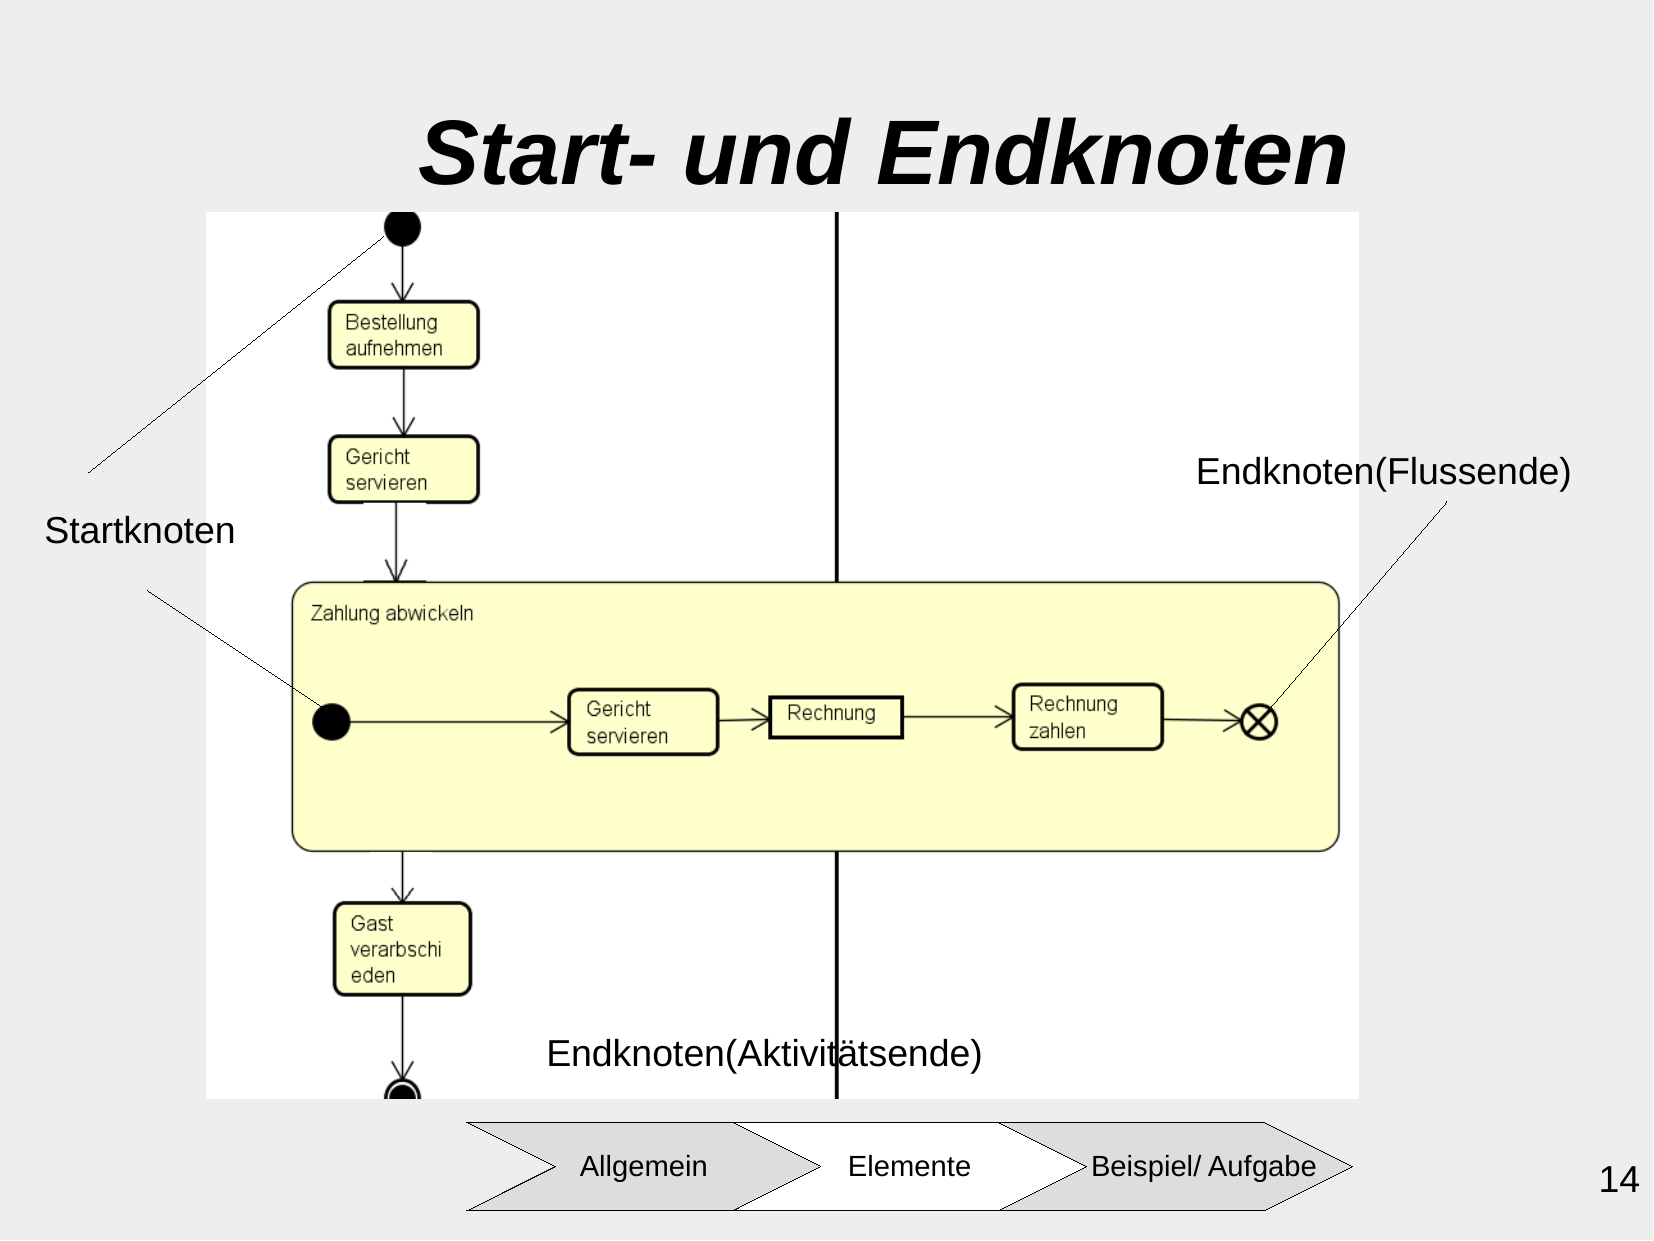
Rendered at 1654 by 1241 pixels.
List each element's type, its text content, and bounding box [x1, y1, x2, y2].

text_box [1584, 1151, 1654, 1209]
text_box Elemente [732, 1122, 1085, 1211]
text_box Allgemein [466, 1122, 819, 1211]
title Start- und Endknoten [124, 49, 1613, 257]
text_box Beispiel/ Aufgabe [998, 1122, 1353, 1211]
picture [206, 212, 1359, 1099]
text_box Endknoten(Aktivitätsende) [531, 1025, 998, 1083]
text_box Startknoten [29, 501, 251, 559]
text_box Endknoten(Flussende) [1181, 442, 1587, 500]
